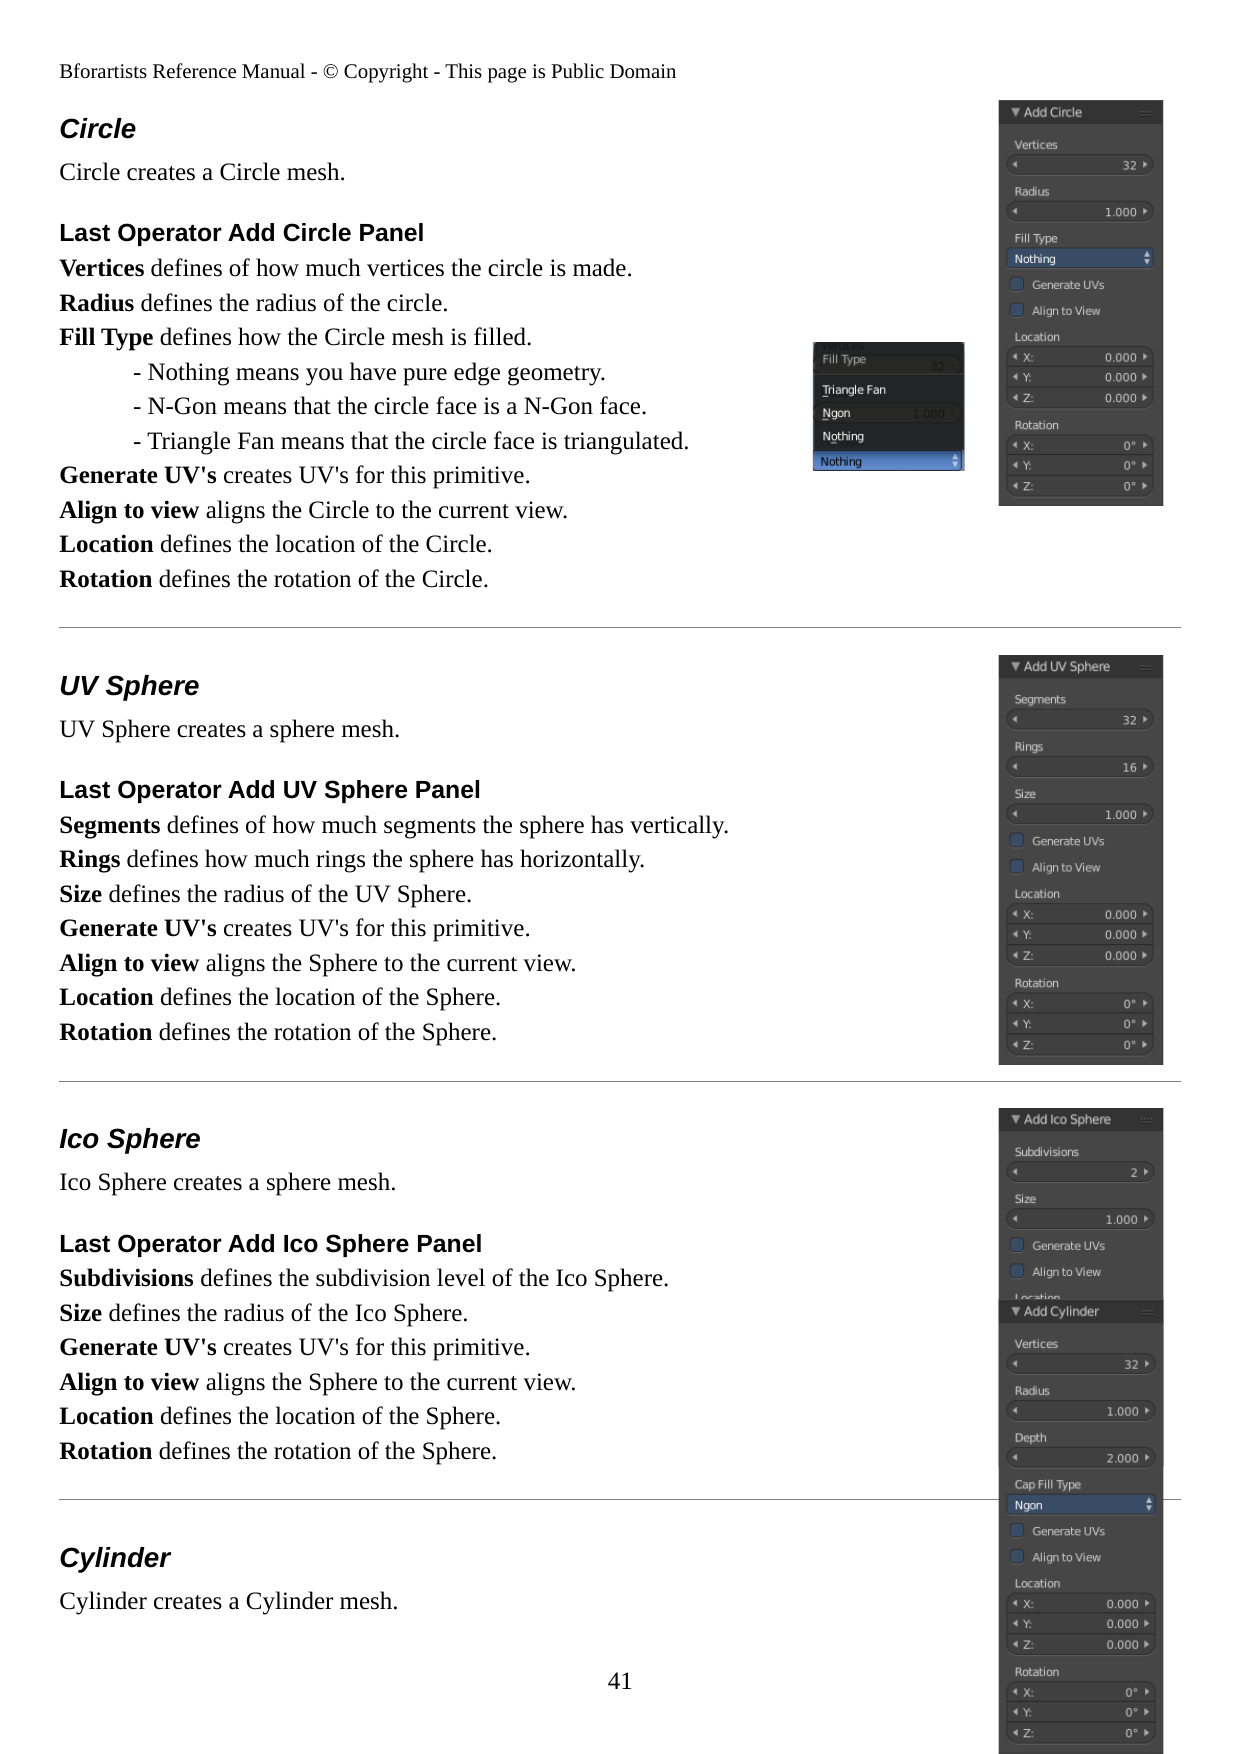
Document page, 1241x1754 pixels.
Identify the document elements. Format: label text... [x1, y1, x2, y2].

subtitle Last Operator Add Ico Sphere Panel [59, 1229, 998, 1257]
subtitle Last Operator Add UV Sphere Panel [59, 775, 998, 804]
picture [998, 100, 1164, 506]
picture [998, 1108, 1164, 1754]
subtitle Last Operator Add Circle Panel [59, 218, 998, 247]
subtitle [1164, 1542, 1181, 1573]
text Vertices defines of how much vertices the circle is made. Radius defines the radius of the circle. Fill Type defines how the Circle mesh is filled. - Nothing means you have pure edge geometry. - N-Gon means that the circle face is a N-Gon face. - Triangle Fan means that the circle face is triangulated. Generate UV's creates UV's for this primitive. Align to view aligns the Circle to the current view. Location defines the location of the Circle. Rotation defines the rotation of the Circle. [59, 253, 1181, 592]
text Circle creates a Circle mesh. [59, 157, 998, 186]
subtitle Cylinder [59, 1542, 998, 1573]
subtitle Circle [59, 113, 998, 144]
text Cylinder creates a Cylinder mesh. [59, 1586, 998, 1615]
text UV Sphere creates a sphere mesh. [59, 714, 998, 742]
subtitle UV Sphere [59, 669, 998, 701]
text Subdivisions defines the subdivision level of the Ico Sphere. Size defines the radius of the Ico Sphere. Generate UV's creates UV's for this primitive. Align to view aligns the Sphere to the current view. Location defines the location of the Sphere. Rotation defines the rotation of the Sphere. [59, 1263, 998, 1464]
text Segments defines of how much segments the sphere has vertically. Rings defines how much rings the sphere has horizontally. Size defines the radius of the UV Sphere. Generate UV's creates UV's for this primitive. Align to view aligns the Sphere to the current view. Location defines the location of the Sphere. Rotation defines the rotation of the Sphere. [59, 810, 998, 1046]
subtitle Ico Sphere [59, 1123, 998, 1154]
subtitle [1164, 669, 1181, 701]
subtitle [1164, 113, 1181, 144]
text Ico Sphere creates a sphere mesh. [59, 1167, 998, 1196]
subtitle [1164, 1123, 1181, 1154]
picture [998, 655, 1164, 1065]
picture [812, 342, 965, 471]
